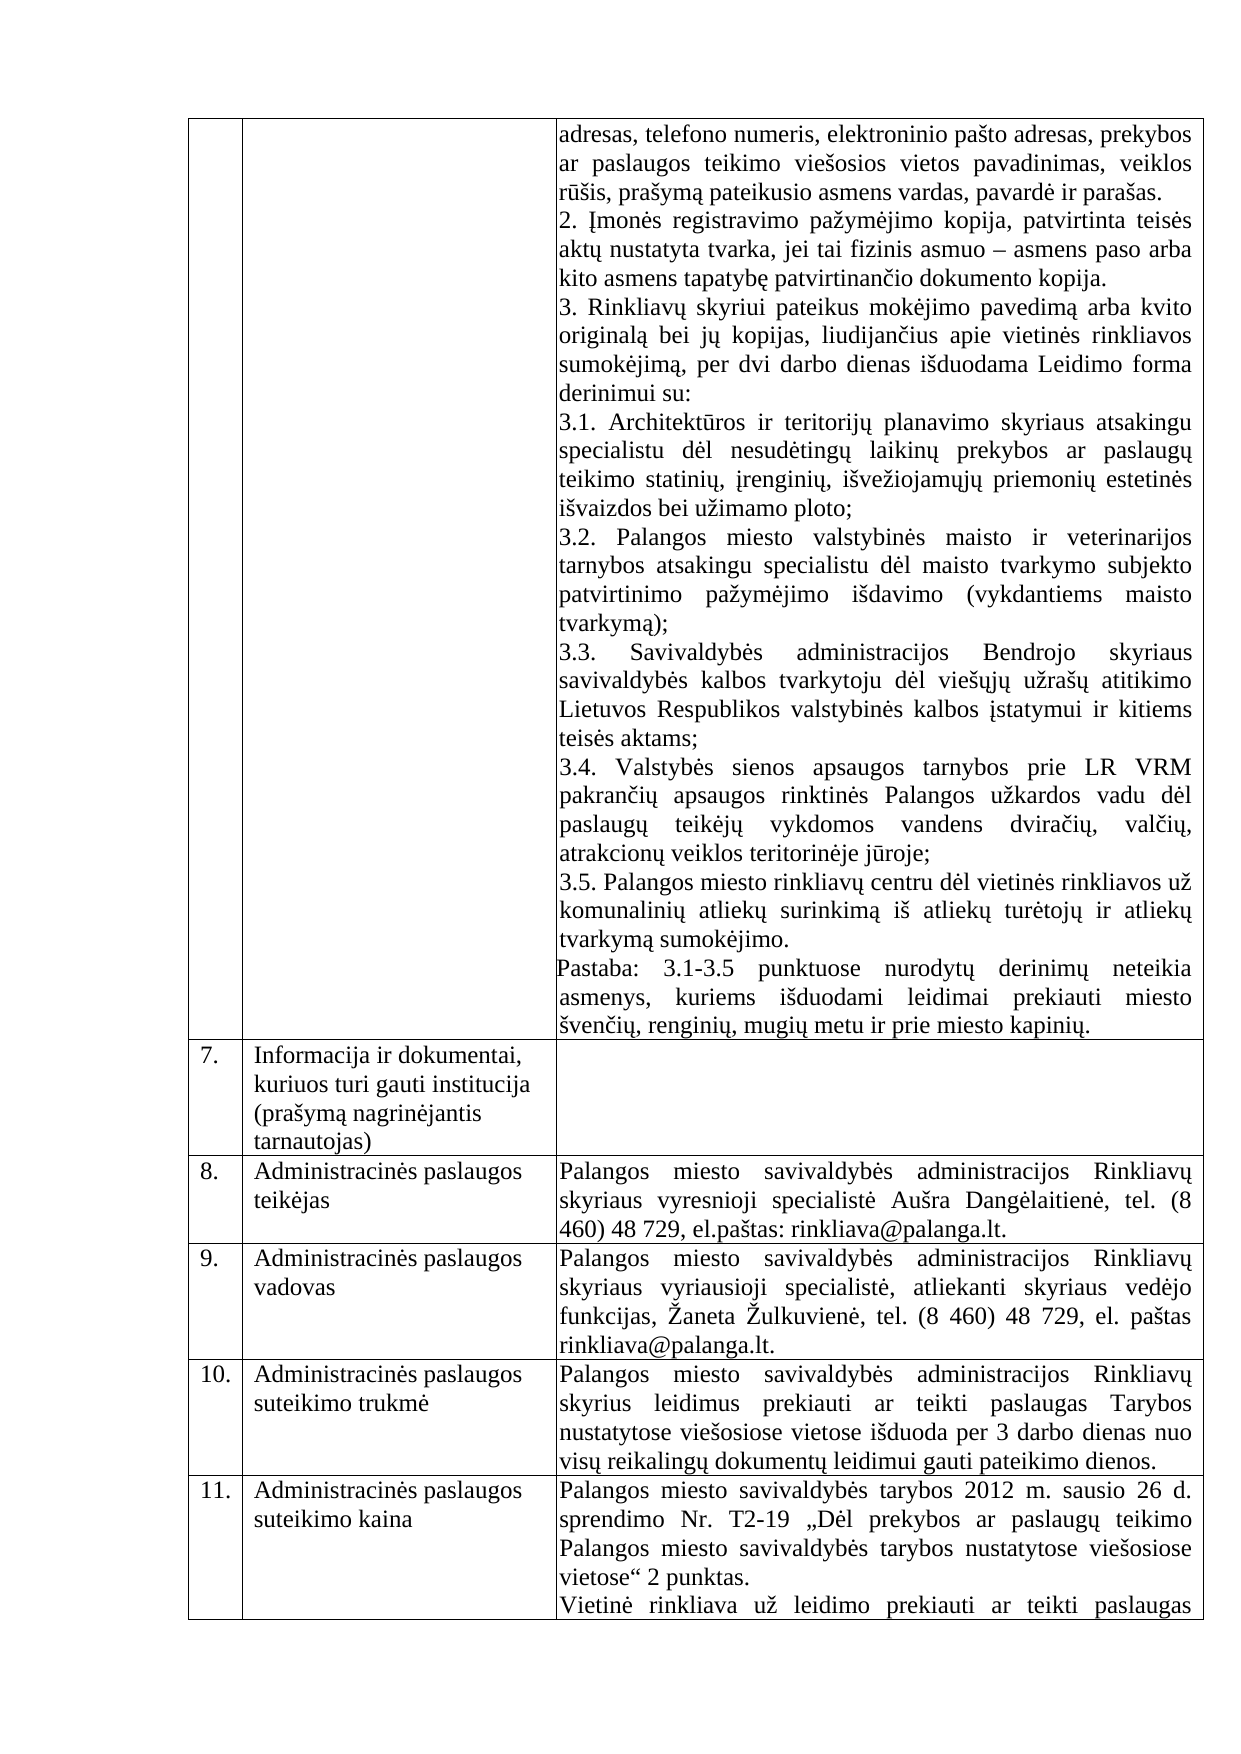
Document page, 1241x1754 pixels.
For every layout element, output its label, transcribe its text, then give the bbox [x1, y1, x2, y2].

table_cell Informacija ir dokumentai, kuriuos turi gauti institucija (prašymą nagrinėjantis tarnautojas) [243, 1040, 556, 1155]
table_cell Administracinės paslaugos suteikimo trukmė [243, 1360, 556, 1474]
table_cell Administracinės paslaugos teikėjas [243, 1156, 556, 1242]
table_cell 9. [189, 1244, 242, 1358]
table_cell [243, 119, 556, 1039]
table_cell [557, 1040, 1203, 1155]
table_cell 11. [189, 1476, 242, 1619]
table_cell Palangos miesto savivaldybės tarybos 2012 m. sausio 26 d. sprendimo Nr. T2-19 „Dėl prekybos ar paslaugų teikimo Palangos miesto savivaldybės tarybos nustatytose viešosiose vietose“ 2 punktas. Vietinė rinkliava už leidimo prekiauti ar teikti paslaugas [557, 1476, 1203, 1619]
table_cell 7. [189, 1040, 242, 1155]
table_cell [189, 119, 242, 1039]
table_cell Palangos miesto savivaldybės administracijos Rinkliavų skyriaus vyriausioji specialistė, atliekanti skyriaus vedėjo funkcijas, Žaneta Žulkuvienė, tel. (8 460) 48 729, el. paštas rinkliava@palanga.lt. [557, 1244, 1203, 1358]
table_cell Palangos miesto savivaldybės administracijos Rinkliavų skyrius leidimus prekiauti ar teikti paslaugas Tarybos nustatytose viešosiose vietose išduoda per 3 darbo dienas nuo visų reikalingų dokumentų leidimui gauti pateikimo dienos. [557, 1360, 1203, 1474]
table_cell 10. [189, 1360, 242, 1474]
table_cell Administracinės paslaugos suteikimo kaina [243, 1476, 556, 1619]
table_cell adresas, telefono numeris, elektroninio pašto adresas, prekybos ar paslaugos teikimo viešosios vietos pavadinimas, veiklos rūšis, prašymą pateikusio asmens vardas, pavardė ir parašas. 2. Įmonės registravimo pažymėjimo kopija, patvirtinta teisės aktų nustatyta tvarka, jei tai fizinis asmuo – asmens paso arba kito asmens tapatybę patvirtinančio dokumento kopija. 3. Rinkliavų skyriui pateikus mokėjimo pavedimą arba kvito originalą bei jų kopijas, liudijančius apie vietinės rinkliavos sumokėjimą, per dvi darbo dienas išduodama Leidimo forma derinimui su: 3.1. Architektūros ir teritorijų planavimo skyriaus atsakingu specialistu dėl nesudėtingų laikinų prekybos ar paslaugų teikimo statinių, įrenginių, išvežiojamųjų priemonių estetinės išvaizdos bei užimamo ploto; 3.2. Palangos miesto valstybinės maisto ir veterinarijos tarnybos atsakingu specialistu dėl maisto tvarkymo subjekto patvirtinimo pažymėjimo išdavimo (vykdantiems maisto tvarkymą); 3.3. Savivaldybės administracijos Bendrojo skyriaus savivaldybės kalbos tvarkytoju dėl viešųjų užrašų atitikimo Lietuvos Respublikos valstybinės kalbos įstatymui ir kitiems teisės aktams; 3.4. Valstybės sienos apsaugos tarnybos prie LR VRM pakrančių apsaugos rinktinės Palangos užkardos vadu dėl paslaugų teikėjų vykdomos vandens dviračių, valčių, atrakcionų veiklos teritorinėje jūroje; 3.5. Palangos miesto rinkliavų centru dėl vietinės rinkliavos už komunalinių atliekų surinkimą iš atliekų turėtojų ir atliekų tvarkymą sumokėjimo. Pastaba: 3.1-3.5 punktuose nurodytų derinimų neteikia asmenys, kuriems išduodami leidimai prekiauti miesto švenčių, renginių, mugių metu ir prie miesto kapinių. [557, 119, 1203, 1039]
table_cell 8. [189, 1156, 242, 1242]
table_cell Administracinės paslaugos vadovas [243, 1244, 556, 1358]
table_cell Palangos miesto savivaldybės administracijos Rinkliavų skyriaus vyresnioji specialistė Aušra Dangėlaitienė, tel. (8 460) 48 729, el.paštas: rinkliava@palanga.lt. [557, 1156, 1203, 1242]
